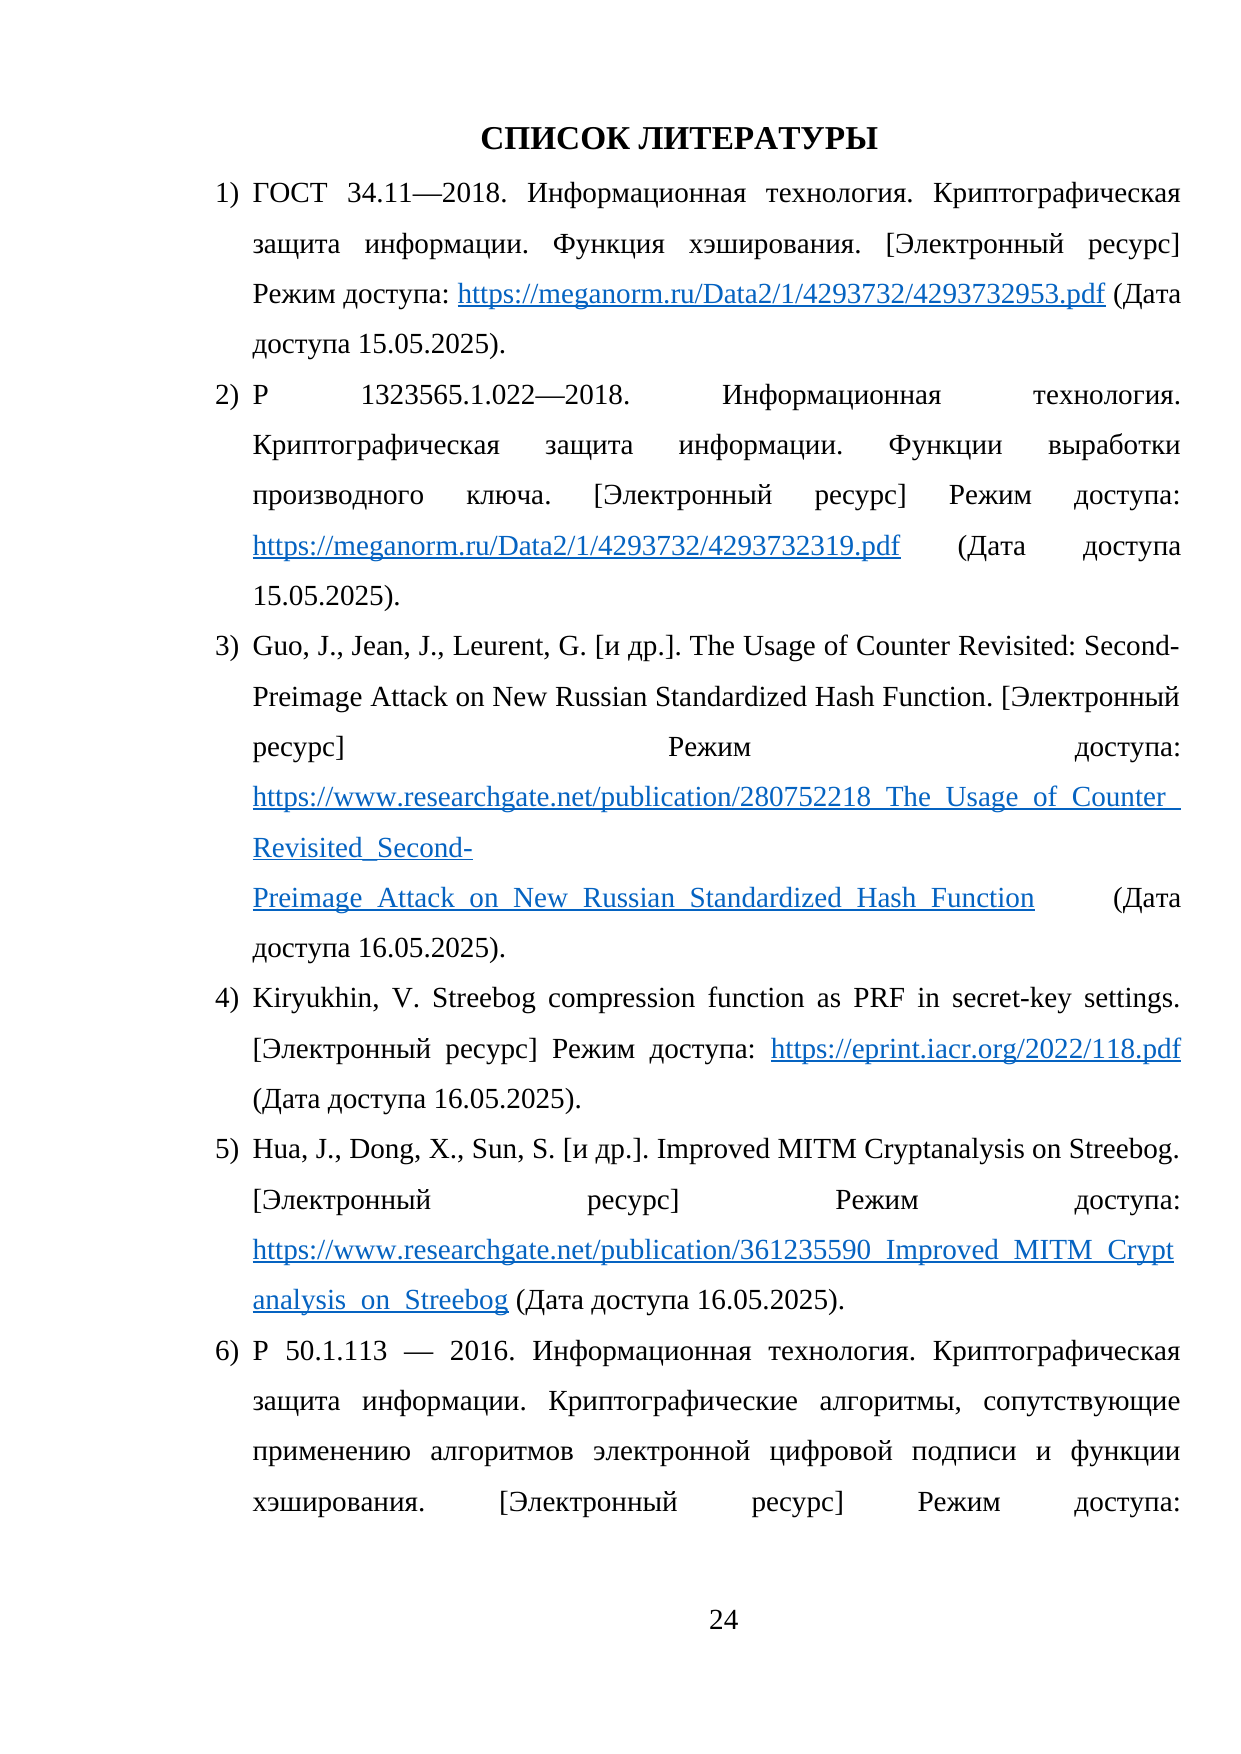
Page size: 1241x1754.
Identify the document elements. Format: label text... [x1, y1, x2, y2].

list Guo, J., Jean, J., Leurent, G. [и др.]. The Usage of Counter Revisited: Second-Preimage Attack on New Russian Standardized Hash Function. [Электронный ресурс] Режим доступа: https://www.researchgate.net/publication/280752218_The_Usage_of_Counter_Revisited_Second-Preimage_Attack_on_New_Russian_Standardized_Hash_Function (Дата доступа 16.05.2025). [215, 628, 1181, 964]
list Kiryukhin, V. Streebog compression function as PRF in secret-key settings. [Электронный ресурс] Режим доступа: https://eprint.iacr.org/2022/118.pdf (Дата доступа 16.05.2025). [215, 981, 1181, 1115]
list Р 50.1.113 ― 2016. Информационная технология. Криптографическая защита информации. Криптографические алгоритмы, сопутствующие применению алгоритмов электронной цифровой подписи и функции хэширования. [Электронный ресурс] Режим доступа: [215, 1333, 1181, 1517]
list ГОСТ 34.11—2018. Информационная технология. Криптографическая защита информации. Функция хэширования. [Электронный ресурс] Режим доступа: https://meganorm.ru/Data2/1/4293732/4293732953.pdf (Дата доступа 15.05.2025). [215, 176, 1181, 360]
subtitle СПИСОК ЛИТЕРАТУРЫ [177, 118, 1181, 156]
list Hua, J., Dong, X., Sun, S. [и др.]. Improved MITM Cryptanalysis on Streebog. [Электронный ресурс] Режим доступа: https://www.researchgate.net/publication/361235590_Improved_MITM_Cryptanalysis_on_Streebog (Дата доступа 16.05.2025). [215, 1132, 1181, 1316]
list Р 1323565.1.022—2018. Информационная технология. Криптографическая защита информации. Функции выработки производного ключа. [Электронный ресурс] Режим доступа: https://meganorm.ru/Data2/1/4293732/4293732319.pdf (Дата доступа 15.05.2025). [215, 377, 1181, 612]
